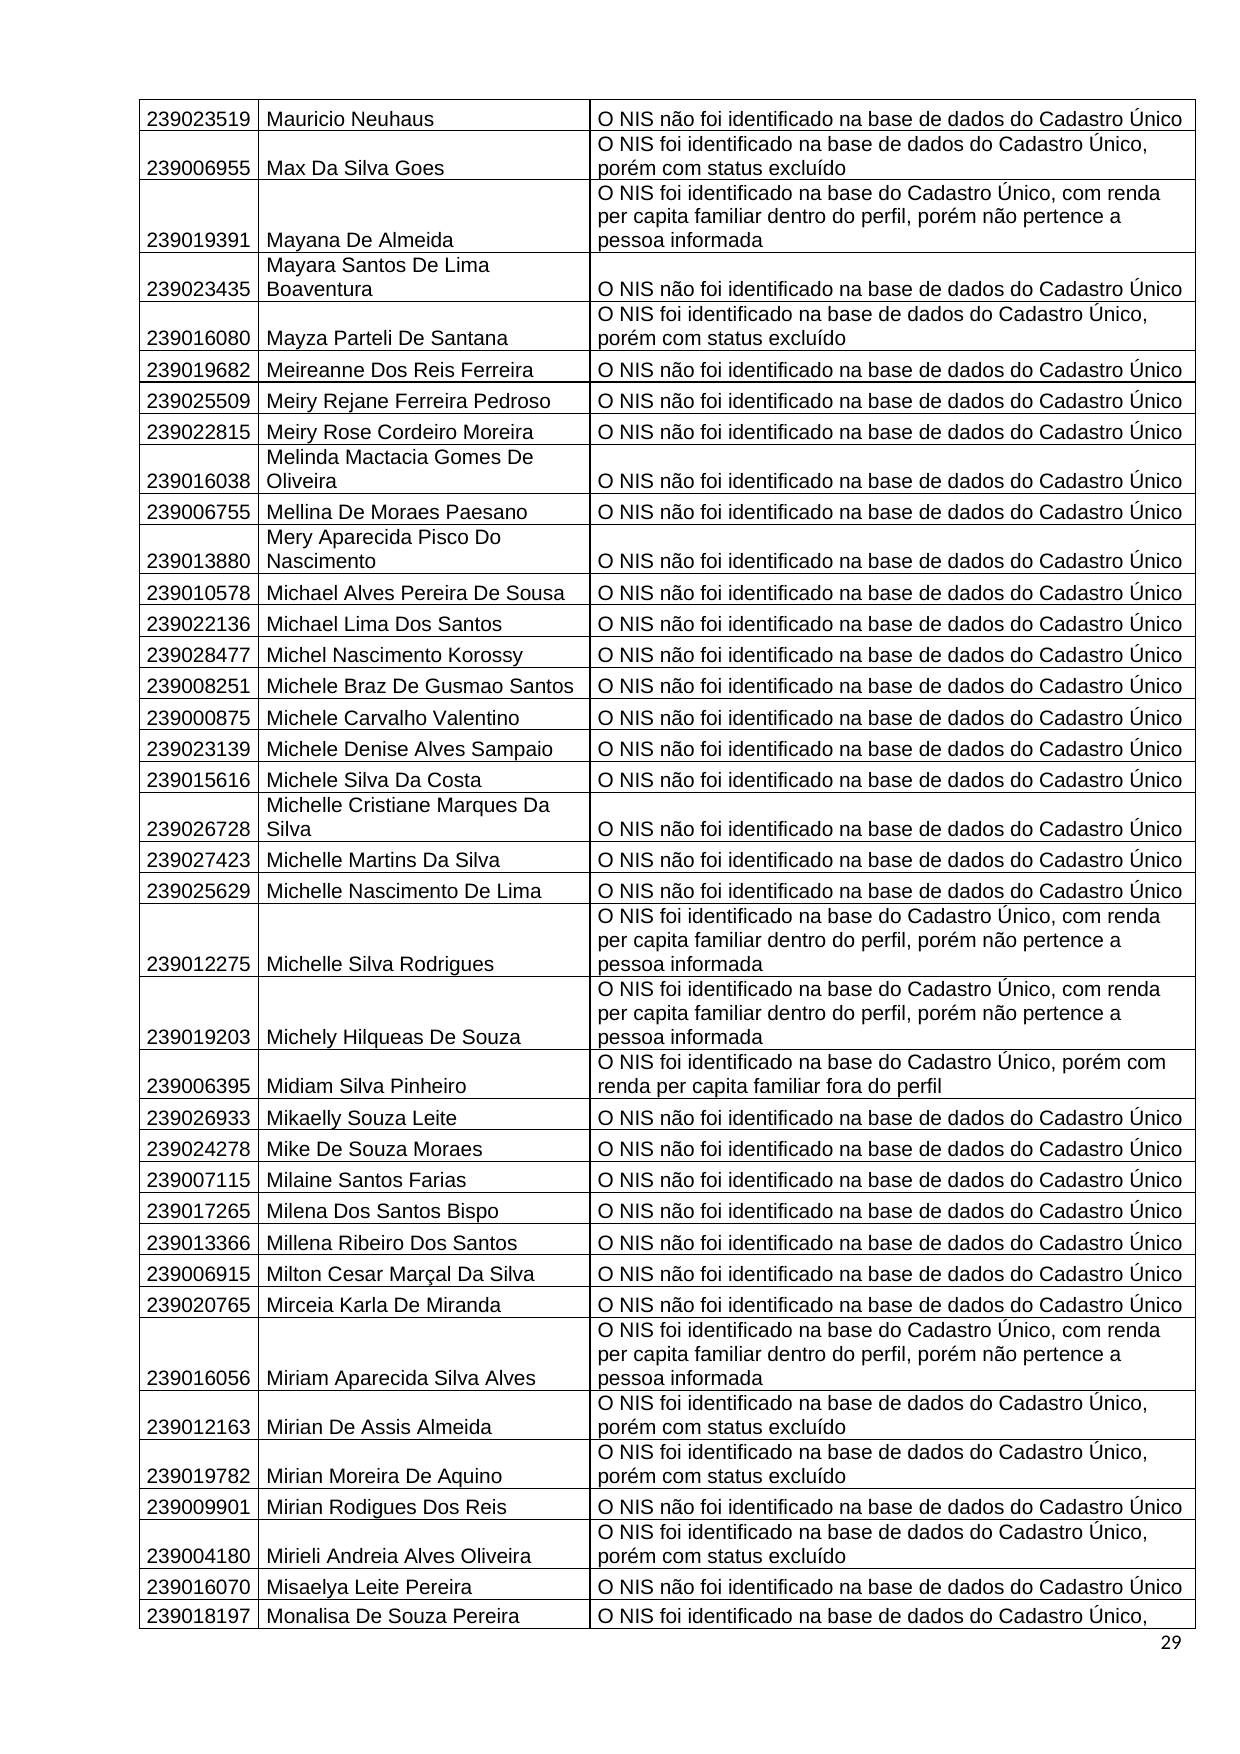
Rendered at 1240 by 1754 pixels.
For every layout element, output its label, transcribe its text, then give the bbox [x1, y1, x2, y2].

table_cell Mayara Santos De Lima Boaventura [259, 253, 589, 301]
table_cell O NIS não foi identificado na base de dados do Cadastro Único [591, 1287, 1195, 1317]
table_cell 239019203 [140, 977, 258, 1049]
table_cell Michele Silva Da Costa [259, 762, 589, 792]
table_cell Michelle Nascimento De Lima [259, 873, 589, 903]
table_cell Mirian De Assis Almeida [259, 1391, 589, 1439]
table_cell Michael Alves Pereira De Sousa [259, 574, 589, 604]
table_cell O NIS foi identificado na base de dados do Cadastro Único, porém com status excluído [591, 1520, 1195, 1568]
table_cell O NIS não foi identificado na base de dados do Cadastro Único [591, 1130, 1195, 1161]
table_cell 239026933 [140, 1099, 258, 1129]
table_cell 239016038 [140, 445, 258, 493]
table_cell Monalisa De Souza Pereira [259, 1600, 589, 1628]
table_cell O NIS não foi identificado na base de dados do Cadastro Único [591, 1569, 1195, 1599]
table_cell 239025509 [140, 383, 258, 413]
table_cell Millena Ribeiro Dos Santos [259, 1224, 589, 1254]
table_cell O NIS foi identificado na base de dados do Cadastro Único, porém com status excluído [591, 1440, 1195, 1488]
table_cell 239026728 [140, 793, 258, 841]
table_cell O NIS foi identificado na base de dados do Cadastro Único, [591, 1600, 1195, 1628]
table_cell Michel Nascimento Korossy [259, 637, 589, 667]
table_cell O NIS não foi identificado na base de dados do Cadastro Único [591, 730, 1195, 761]
table_cell 239025629 [140, 873, 258, 903]
table_cell O NIS não foi identificado na base de dados do Cadastro Único [591, 253, 1195, 301]
table_cell O NIS foi identificado na base do Cadastro Único, com renda per capita familiar dentro do perfil, porém não pertence a pessoa informada [591, 977, 1195, 1049]
table_cell 239012275 [140, 904, 258, 976]
table_cell Milena Dos Santos Bispo [259, 1193, 589, 1223]
table_cell Mirian Moreira De Aquino [259, 1440, 589, 1488]
table_cell O NIS não foi identificado na base de dados do Cadastro Único [591, 1224, 1195, 1254]
table_cell O NIS não foi identificado na base de dados do Cadastro Único [591, 873, 1195, 903]
table_cell Melinda Mactacia Gomes De Oliveira [259, 445, 589, 493]
table_cell 239008251 [140, 668, 258, 698]
table_cell Misaelya Leite Pereira [259, 1569, 589, 1599]
table_cell Mellina De Moraes Paesano [259, 494, 589, 524]
table_cell Mikaelly Souza Leite [259, 1099, 589, 1129]
table_cell Meireanne Dos Reis Ferreira [259, 351, 589, 381]
table_cell Meiry Rejane Ferreira Pedroso [259, 383, 589, 413]
table_cell O NIS não foi identificado na base de dados do Cadastro Único [591, 605, 1195, 636]
table_cell O NIS foi identificado na base do Cadastro Único, com renda per capita familiar dentro do perfil, porém não pertence a pessoa informada [591, 1318, 1195, 1390]
table_cell 239022136 [140, 605, 258, 636]
table_cell O NIS não foi identificado na base de dados do Cadastro Único [591, 100, 1195, 130]
table_cell O NIS foi identificado na base do Cadastro Único, porém com renda per capita familiar fora do perfil [591, 1050, 1195, 1098]
table_cell 239019682 [140, 351, 258, 381]
table_cell Milaine Santos Farias [259, 1162, 589, 1192]
table_cell O NIS foi identificado na base de dados do Cadastro Único, porém com status excluído [591, 131, 1195, 179]
table_cell O NIS não foi identificado na base de dados do Cadastro Único [591, 842, 1195, 872]
table_cell Mery Aparecida Pisco Do Nascimento [259, 525, 589, 573]
table_cell 239007115 [140, 1162, 258, 1192]
table_cell 239006395 [140, 1050, 258, 1098]
table_cell O NIS não foi identificado na base de dados do Cadastro Único [591, 762, 1195, 792]
table_cell 239028477 [140, 637, 258, 667]
table_cell 239006955 [140, 131, 258, 179]
table_cell Michelle Silva Rodrigues [259, 904, 589, 976]
table_cell 239013366 [140, 1224, 258, 1254]
table_cell O NIS foi identificado na base do Cadastro Único, com renda per capita familiar dentro do perfil, porém não pertence a pessoa informada [591, 180, 1195, 252]
table_cell O NIS foi identificado na base de dados do Cadastro Único, porém com status excluído [591, 1391, 1195, 1439]
table_cell O NIS não foi identificado na base de dados do Cadastro Único [591, 637, 1195, 667]
table_cell Michelle Martins Da Silva [259, 842, 589, 872]
table_cell Midiam Silva Pinheiro [259, 1050, 589, 1098]
table_cell Mirceia Karla De Miranda [259, 1287, 589, 1317]
table_cell 239000875 [140, 699, 258, 729]
table_cell O NIS não foi identificado na base de dados do Cadastro Único [591, 445, 1195, 493]
table_cell O NIS não foi identificado na base de dados do Cadastro Único [591, 1255, 1195, 1286]
table_cell O NIS não foi identificado na base de dados do Cadastro Único [591, 1193, 1195, 1223]
table_cell 239027423 [140, 842, 258, 872]
table_cell O NIS não foi identificado na base de dados do Cadastro Único [591, 383, 1195, 413]
table_cell O NIS não foi identificado na base de dados do Cadastro Único [591, 414, 1195, 444]
table_cell O NIS não foi identificado na base de dados do Cadastro Único [591, 1489, 1195, 1519]
table_cell 239016070 [140, 1569, 258, 1599]
table_cell O NIS foi identificado na base de dados do Cadastro Único, porém com status excluído [591, 302, 1195, 350]
table_cell Miriam Aparecida Silva Alves [259, 1318, 589, 1390]
table_cell 239004180 [140, 1520, 258, 1568]
table_cell 239012163 [140, 1391, 258, 1439]
table_cell Mauricio Neuhaus [259, 100, 589, 130]
table_cell 239010578 [140, 574, 258, 604]
table_cell 239024278 [140, 1130, 258, 1161]
table_cell O NIS não foi identificado na base de dados do Cadastro Único [591, 1099, 1195, 1129]
table_cell 239015616 [140, 762, 258, 792]
table_cell 239006755 [140, 494, 258, 524]
table_cell O NIS não foi identificado na base de dados do Cadastro Único [591, 351, 1195, 381]
table_cell 239019391 [140, 180, 258, 252]
table_cell 239006915 [140, 1255, 258, 1286]
table_cell 239020765 [140, 1287, 258, 1317]
table_cell 239022815 [140, 414, 258, 444]
table_cell 239023435 [140, 253, 258, 301]
table_cell 239017265 [140, 1193, 258, 1223]
table_cell Mirian Rodigues Dos Reis [259, 1489, 589, 1519]
table_cell 239018197 [140, 1600, 258, 1628]
table_cell Milton Cesar Marçal Da Silva [259, 1255, 589, 1286]
table_cell Mike De Souza Moraes [259, 1130, 589, 1161]
table_cell 239013880 [140, 525, 258, 573]
table_cell O NIS foi identificado na base do Cadastro Único, com renda per capita familiar dentro do perfil, porém não pertence a pessoa informada [591, 904, 1195, 976]
table_cell 239023519 [140, 100, 258, 130]
table_cell 239019782 [140, 1440, 258, 1488]
table_cell Mayana De Almeida [259, 180, 589, 252]
table_cell Michele Carvalho Valentino [259, 699, 589, 729]
table_cell O NIS não foi identificado na base de dados do Cadastro Único [591, 668, 1195, 698]
table_cell Michele Braz De Gusmao Santos [259, 668, 589, 698]
table_cell O NIS não foi identificado na base de dados do Cadastro Único [591, 699, 1195, 729]
table_cell O NIS não foi identificado na base de dados do Cadastro Único [591, 574, 1195, 604]
table_cell Mirieli Andreia Alves Oliveira [259, 1520, 589, 1568]
table_cell Michele Denise Alves Sampaio [259, 730, 589, 761]
table_cell O NIS não foi identificado na base de dados do Cadastro Único [591, 1162, 1195, 1192]
table_cell O NIS não foi identificado na base de dados do Cadastro Único [591, 494, 1195, 524]
table_cell 239016080 [140, 302, 258, 350]
table_cell O NIS não foi identificado na base de dados do Cadastro Único [591, 525, 1195, 573]
table_cell Michely Hilqueas De Souza [259, 977, 589, 1049]
table_cell 239016056 [140, 1318, 258, 1390]
table_cell 239009901 [140, 1489, 258, 1519]
table_cell 239023139 [140, 730, 258, 761]
table_cell O NIS não foi identificado na base de dados do Cadastro Único [591, 793, 1195, 841]
table_cell Max Da Silva Goes [259, 131, 589, 179]
table_cell Meiry Rose Cordeiro Moreira [259, 414, 589, 444]
table_cell Mayza Parteli De Santana [259, 302, 589, 350]
table_cell Michelle Cristiane Marques Da Silva [259, 793, 589, 841]
table_cell Michael Lima Dos Santos [259, 605, 589, 636]
